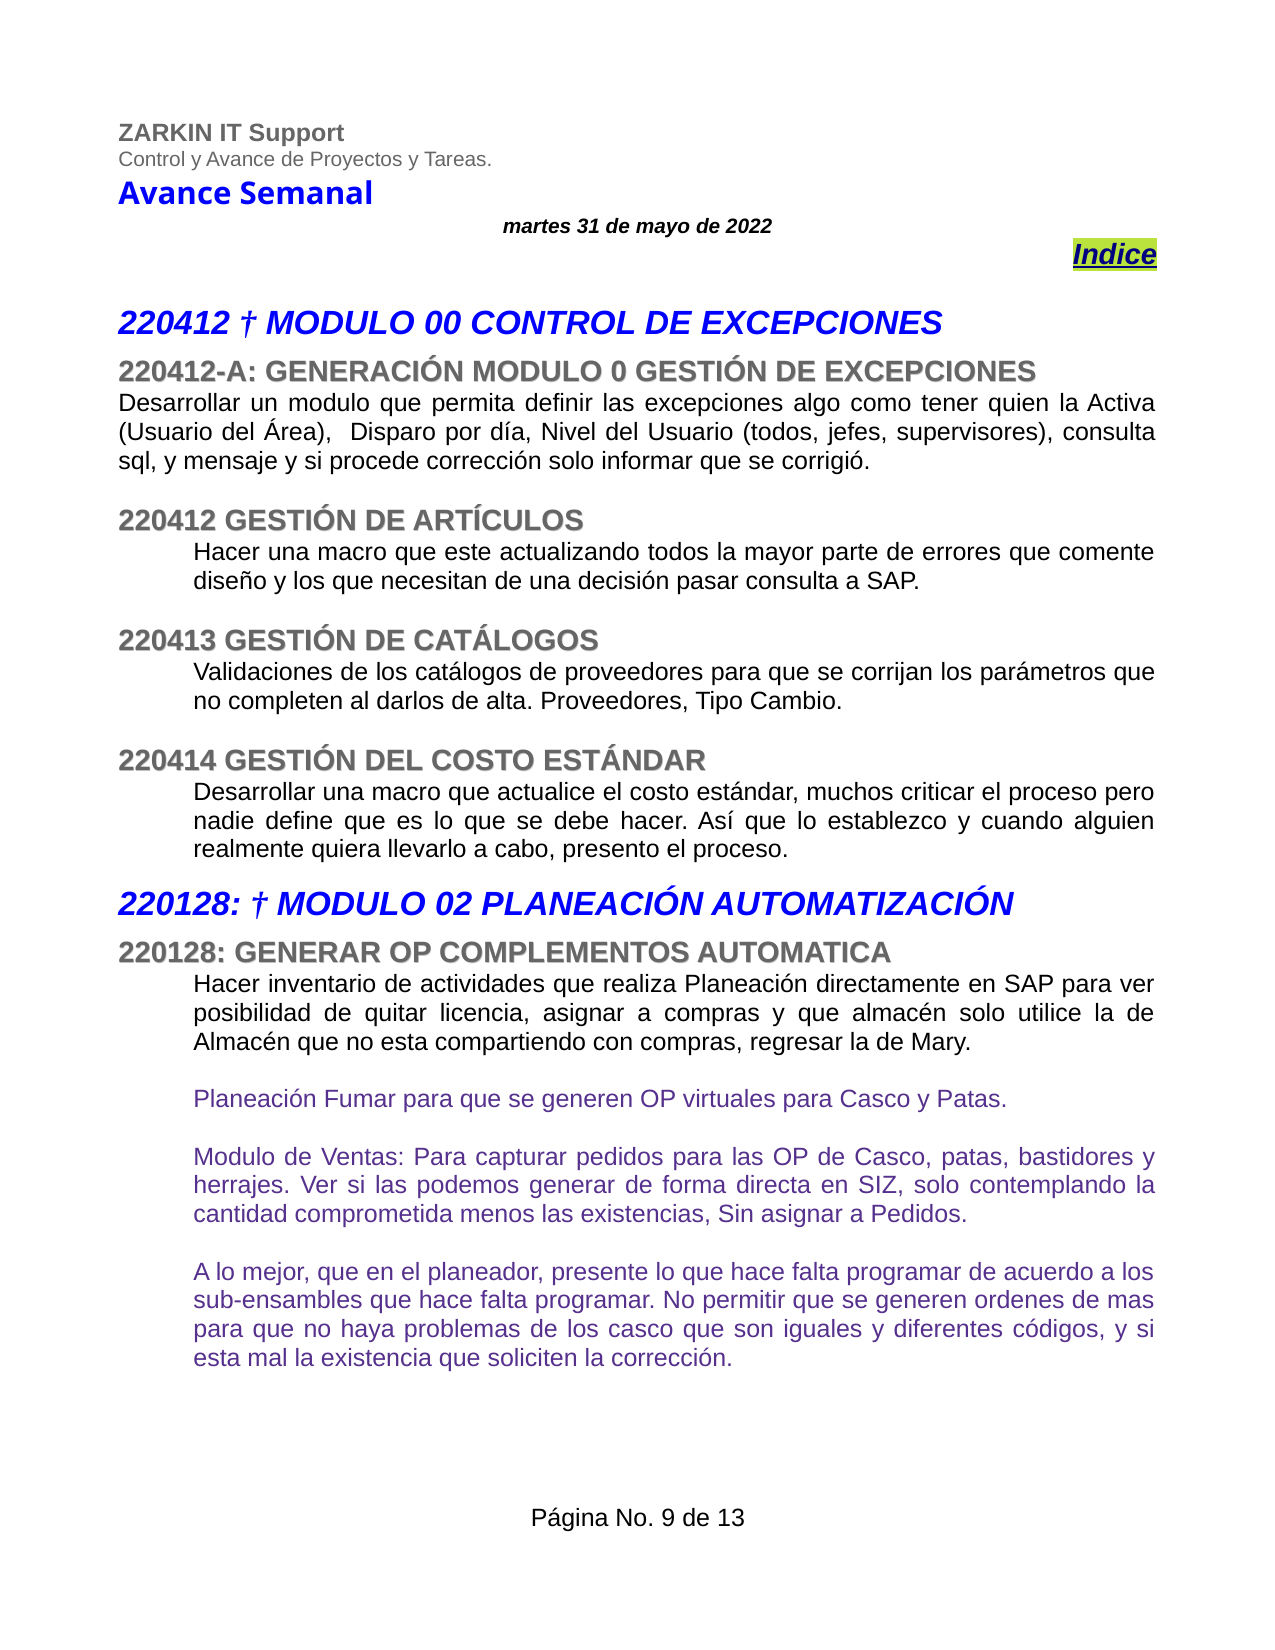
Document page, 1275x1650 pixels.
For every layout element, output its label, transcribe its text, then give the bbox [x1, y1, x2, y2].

subtitle 220414 GESTIÓN DEL COSTO ESTÁNDAR [118, 743, 1157, 777]
subtitle 220413 GESTIÓN DE CATÁLOGOS [118, 623, 1157, 657]
text Hacer una macro que este actualizando todos la mayor parte de errores que comente diseño y los que necesitan de una decisión pasar consulta a SAP. [193, 537, 1157, 594]
text A lo mejor, que en el planeador, presente lo que hace falta programar de acuerdo a los sub-ensambles que hace falta programar. No permitir que se generen ordenes de mas para que no haya problemas de los casco que son iguales y diferentes códigos, y si esta mal la existencia que soliciten la corrección. [193, 1257, 1157, 1372]
text Desarrollar una macro que actualice el costo estándar, muchos criticar el proceso pero nadie define que es lo que se debe hacer. Así que lo establezco y cuando alguien realmente quiera llevarlo a cabo, presento el proceso. [193, 777, 1157, 863]
subtitle 220412-A: GENERACIÓN MODULO 0 GESTIÓN DE EXCEPCIONES [118, 354, 1157, 388]
subtitle 220128: † MODULO 02 PLANEACIÓN AUTOMATIZACIÓN [118, 884, 1157, 923]
subtitle 220412 GESTIÓN DE ARTÍCULOS [118, 503, 1157, 537]
subtitle 220412 † MODULO 00 CONTROL DE EXCEPCIONES [118, 303, 1157, 342]
subtitle 220128: GENERAR OP COMPLEMENTOS AUTOMATICA [118, 935, 1157, 969]
text Desarrollar un modulo que permita definir las excepciones algo como tener quien la Activa (Usuario del Área), Disparo por día, Nivel del Usuario (todos, jefes, supervisores), consulta sql, y mensaje y si procede corrección solo informar que se corrigió. [118, 388, 1157, 474]
text Validaciones de los catálogos de proveedores para que se corrijan los parámetros que no completen al darlos de alta. Proveedores, Tipo Cambio. [193, 657, 1157, 714]
text Planeación Fumar para que se generen OP virtuales para Casco y Patas. [193, 1084, 1157, 1113]
text Modulo de Ventas: Para capturar pedidos para las OP de Casco, patas, bastidores y herrajes. Ver si las podemos generar de forma directa en SIZ, solo contemplando la cantidad comprometida menos las existencias, Sin asignar a Pedidos. [193, 1142, 1157, 1228]
text Hacer inventario de actividades que realiza Planeación directamente en SAP para ver posibilidad de quitar licencia, asignar a compras y que almacén solo utilice la de Almacén que no esta compartiendo con compras, regresar la de Mary. [193, 969, 1157, 1055]
